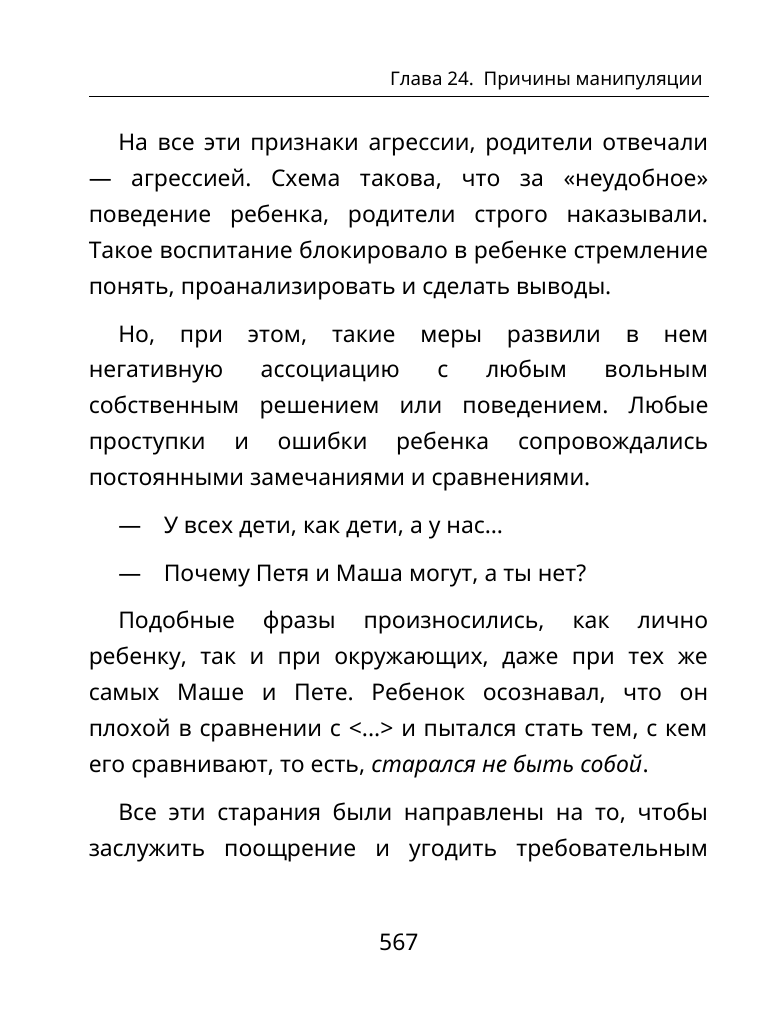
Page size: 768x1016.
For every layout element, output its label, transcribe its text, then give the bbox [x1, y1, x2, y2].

list У всех дети, как дети, а у нас… [88, 509, 709, 540]
text Но, при этом, такие меры развили в нем негативную ассоциацию с любым вольным собственным решением или поведением. Любые проступки и ошибки ребенка сопровождались постоянными замечаниями и сравнениями. [88, 317, 709, 492]
text Все эти старания были направлены на то, чтобы заслужить поощрение и угодить требовательным [88, 796, 709, 863]
text Подобные фразы произносились, как лично ребенку, так и при окружающих, даже при тех же самых Маше и Пете. Ребенок осознавал, что он плохой в сравнении с <...> и пытался стать тем, с кем его сравнивают, то есть, старался не быть собой. [88, 604, 709, 779]
text На все эти признаки агрессии, родители отвечали — агрессией. Схема такова, что за «неудобное» поведение ребенка, родители строго наказывали. Такое воспитание блокировало в ребенке стремление понять, проанализировать и сделать выводы. [88, 126, 709, 301]
list Почему Петя и Маша могут, а ты нет? [88, 557, 709, 588]
